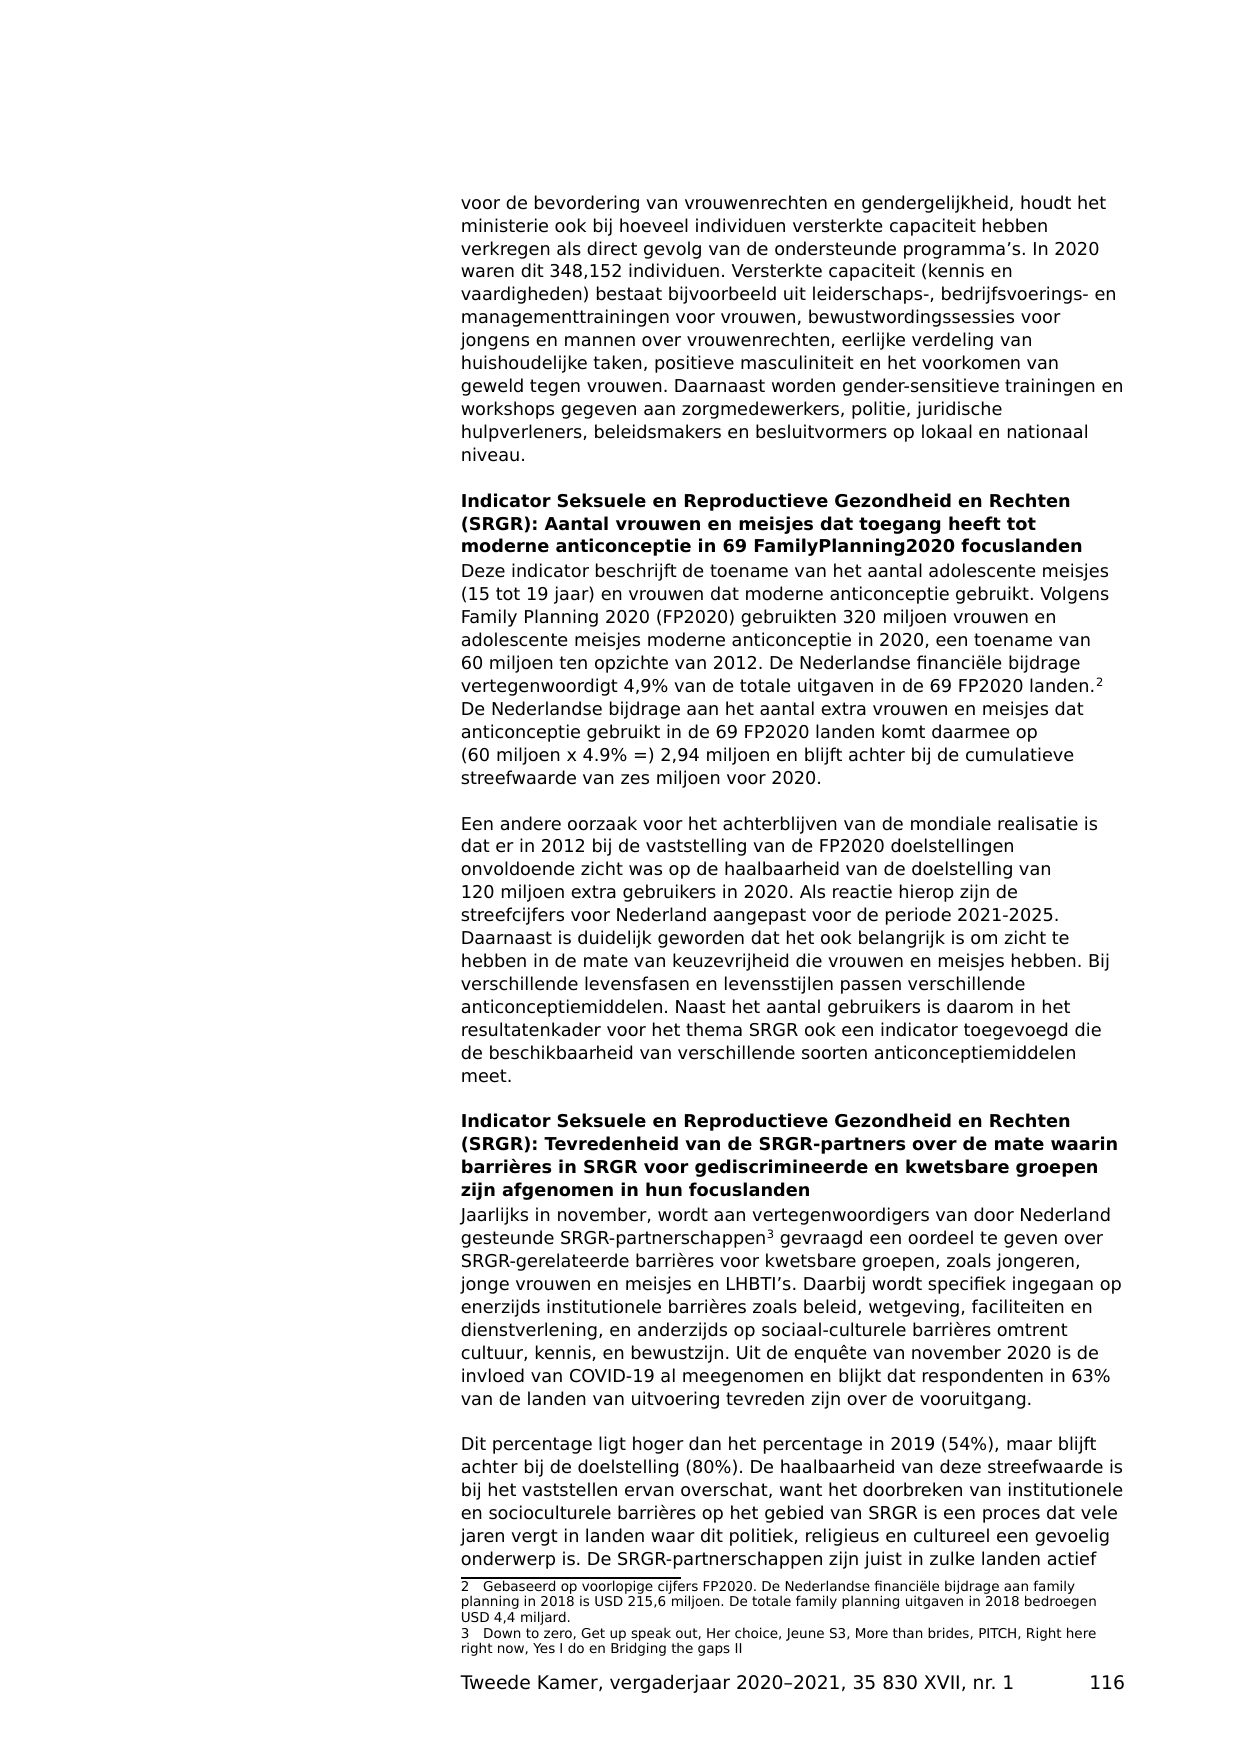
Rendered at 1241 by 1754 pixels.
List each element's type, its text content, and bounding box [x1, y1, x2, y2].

text Dit percentage ligt hoger dan het percentage in 2019 (54%), maar blijft achter bij de doelstelling (80%). De haalbaarheid van deze streefwaarde is bij het vaststellen ervan overschat, want het doorbreken van institutionele en socioculturele barrières op het gebied van SRGR is een proces dat vele jaren vergt in landen waar dit politiek, religieus en cultureel een gevoelig onderwerp is. De SRGR-partnerschappen zijn juist in zulke landen actief [461, 1432, 1125, 1570]
text Indicator Seksuele en Reproductieve Gezondheid en Rechten (SRGR): Aantal vrouwen en meisjes dat toegang heeft tot moderne anticonceptie in 69 FamilyPlanning2020 focuslanden [461, 489, 1125, 557]
text Deze indicator beschrijft de toename van het aantal adolescente meisjes (15 tot 19 jaar) en vrouwen dat moderne anticonceptie gebruikt. Volgens Family Planning 2020 (FP2020) gebruikten 320 miljoen vrouwen en adolescente meisjes moderne anticonceptie in 2020, een toename van 60 miljoen ten opzichte van 2012. De Nederlandse financiële bijdrage vertegenwoordigt 4,9% van de totale uitgaven in de 69 FP2020 landen. De Nederlandse bijdrage aan het aantal extra vrouwen en meisjes dat anticonceptie gebruikt in de 69 FP2020 landen komt daarmee op (60 miljoen x 4.9% =) 2,94 miljoen en blijft achter bij de cumulatieve streefwaarde van zes miljoen voor 2020. [461, 559, 1125, 789]
text __Down to zero, Get up speak out, Her choice, Jeune S3, More than brides, PITCH, Right here right now, Yes I do en Bridging the gaps II [461, 1626, 1125, 1657]
text Indicator Seksuele en Reproductieve Gezondheid en Rechten (SRGR): Tevredenheid van de SRGR-partners over de mate waarin barrières in SRGR voor gediscrimineerde en kwetsbare groepen zijn afgenomen in hun focuslanden [461, 1109, 1125, 1201]
text Een andere oorzaak voor het achterblijven van de mondiale realisatie is dat er in 2012 bij de vaststelling van de FP2020 doelstellingen onvoldoende zicht was op de haalbaarheid van de doelstelling van 120 miljoen extra gebruikers in 2020. Als reactie hierop zijn de streefcijfers voor Nederland aangepast voor de periode 2021-2025. Daarnaast is duidelijk geworden dat het ook belangrijk is om zicht te hebben in de mate van keuzevrijheid die vrouwen en meisjes hebben. Bij verschillende levensfasen en levensstijlen passen verschillende anticonceptiemiddelen. Naast het aantal gebruikers is daarom in het resultatenkader voor het thema SRGR ook een indicator toegevoegd die de beschikbaarheid van verschillende soorten anticonceptiemiddelen meet. [461, 812, 1125, 1087]
text voor de bevordering van vrouwenrechten en gendergelijkheid, houdt het ministerie ook bij hoeveel individuen versterkte capaciteit hebben verkregen als direct gevolg van de ondersteunde programma’s. In 2020 waren dit 348,152 individuen. Versterkte capaciteit (kennis en vaardigheden) bestaat bijvoorbeeld uit leiderschaps-, bedrijfsvoerings- en managementtrainingen voor vrouwen, bewustwordingssessies voor jongens en mannen over vrouwenrechten, eerlijke verdeling van huishoudelijke taken, positieve masculiniteit en het voorkomen van geweld tegen vrouwen. Daarnaast worden gender-sensitieve trainingen en workshops gegeven aan zorgmedewerkers, politie, juridische hulpverleners, beleidsmakers en besluitvormers op lokaal en nationaal niveau. [461, 191, 1125, 466]
text __Gebaseerd op voorlopige cijfers FP2020. De Nederlandse financiële bijdrage aan family planning in 2018 is USD 215,6 miljoen. De totale family planning uitgaven in 2018 bedroegen USD 4,4 miljard. [461, 1578, 1125, 1626]
text Jaarlijks in november, wordt aan vertegenwoordigers van door Nederland gesteunde SRGR-partnerschappen gevraagd een oordeel te geven over SRGR-gerelateerde barrières voor kwetsbare groepen, zoals jongeren, jonge vrouwen en meisjes en LHBTI’s. Daarbij wordt specifiek ingegaan op enerzijds institutionele barrières zoals beleid, wetgeving, faciliteiten en dienstverlening, en anderzijds op sociaal-culturele barrières omtrent cultuur, kennis, en bewustzijn. Uit de enquête van november 2020 is de invloed van COVID-19 al meegenomen en blijkt dat respondenten in 63% van de landen van uitvoering tevreden zijn over de vooruitgang. [461, 1203, 1125, 1409]
